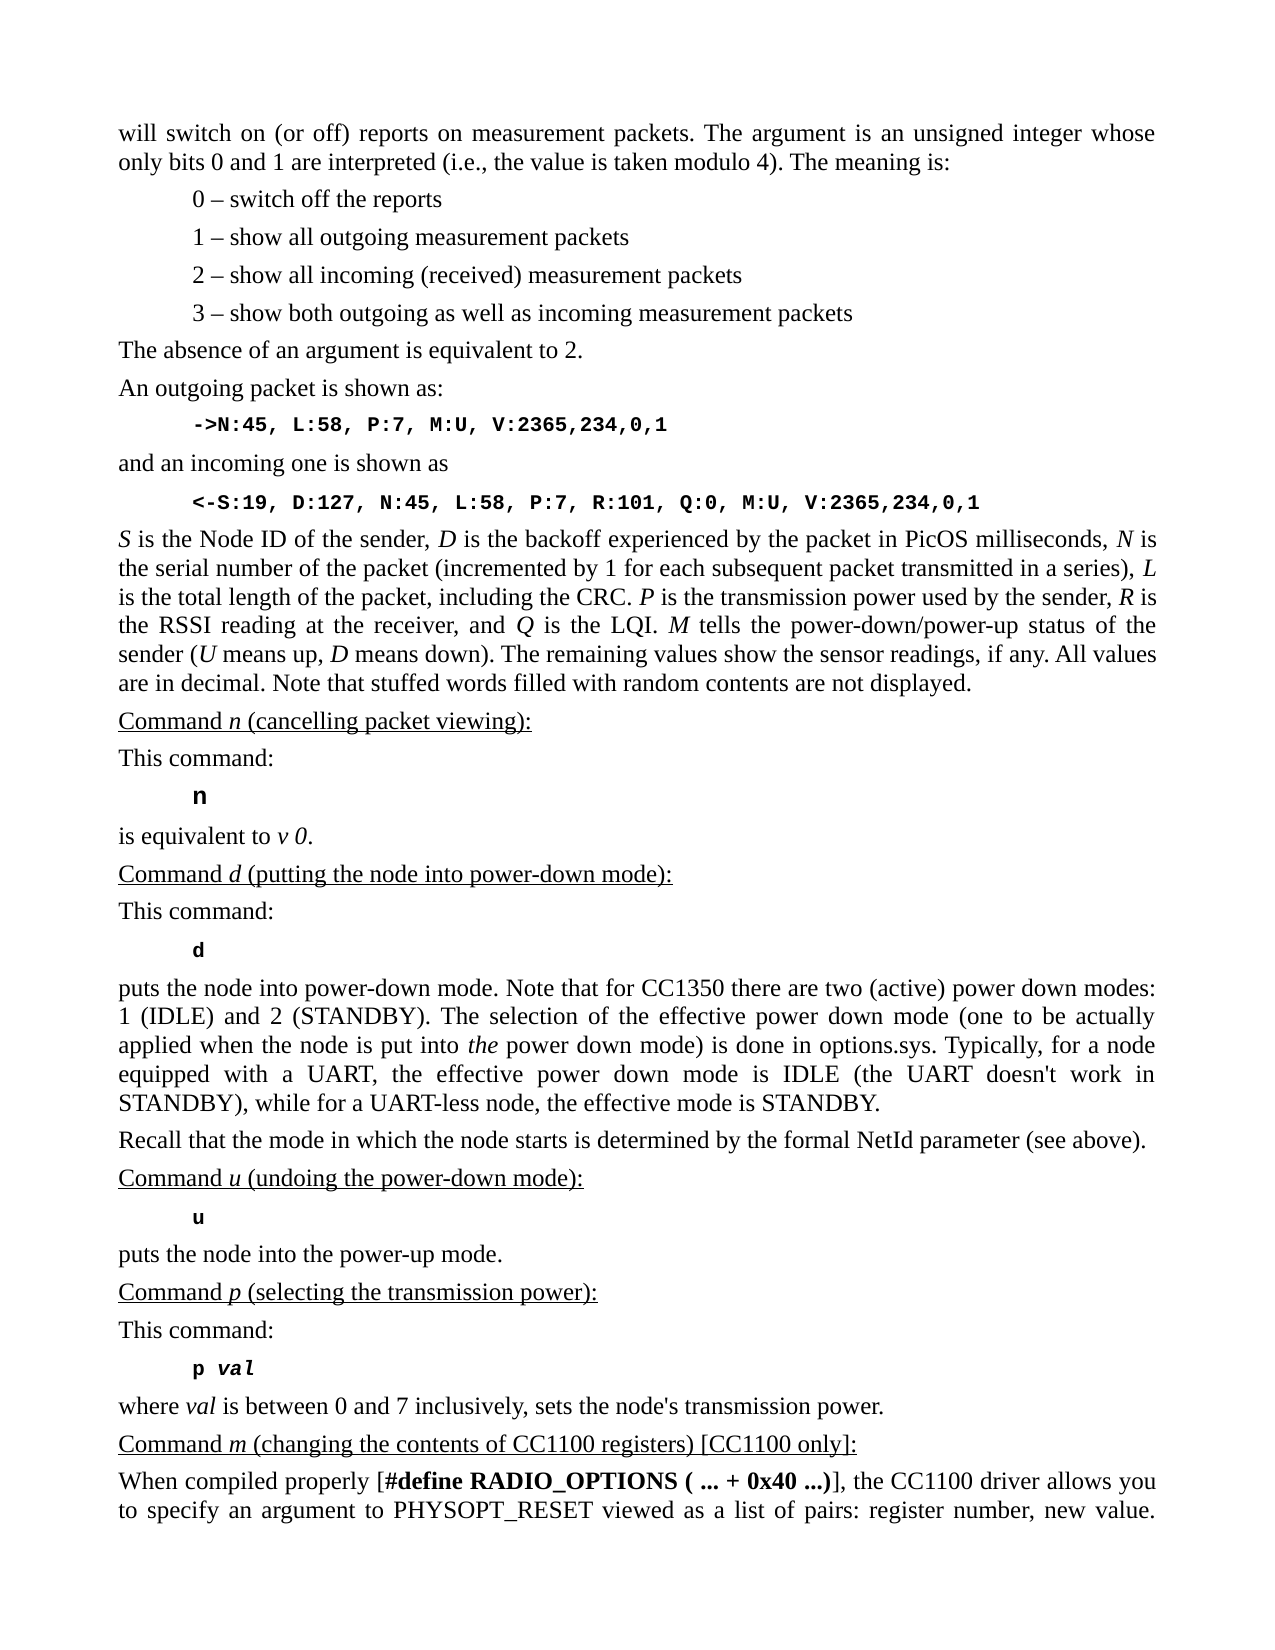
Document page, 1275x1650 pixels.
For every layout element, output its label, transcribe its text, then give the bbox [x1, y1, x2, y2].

text Recall that the mode in which the node starts is determined by the formal NetId parameter (see above). [118, 1125, 1157, 1154]
text puts the node into the power-up mode. [118, 1239, 1157, 1268]
text 2 – show all incoming (received) measurement packets [192, 260, 1157, 289]
text and an incoming one is shown as [118, 448, 1157, 477]
text ->N:45, L:58, P:7, M:U, V:2365,234,0,1 [118, 411, 1157, 439]
text This command: [118, 1315, 1157, 1343]
text puts the node into power-down mode. Note that for CC1350 there are two (active) power down modes: 1 (IDLE) and 2 (STANDBY). The selection of the effective power down mode (one to be actually applied when the node is put into the power down mode) is done in options.sys. Typically, for a node equipped with a UART, the effective power down mode is IDLE (the UART doesn't work in STANDBY), while for a UART-less node, the effective mode is STANDBY. [118, 973, 1157, 1116]
text This command: [118, 743, 1157, 772]
text Command n (cancelling packet viewing): [118, 706, 1157, 734]
text <-S:19, D:127, N:45, L:58, P:7, R:101, Q:0, M:U, V:2365,234,0,1 [118, 486, 1157, 515]
text is equivalent to v 0. [118, 821, 1157, 850]
text 3 – show both outgoing as well as incoming measurement packets [192, 298, 1157, 326]
text Command p (selecting the transmission power): [118, 1277, 1157, 1306]
text This command: [118, 896, 1157, 925]
text 1 – show all outgoing measurement packets [192, 222, 1157, 251]
text d [118, 934, 1157, 964]
text where val is between 0 and 7 inclusively, sets the node's transmission power. [118, 1391, 1157, 1420]
text S is the Node ID of the sender, D is the backoff experienced by the packet in PicOS milliseconds, N is the serial number of the packet (incremented by 1 for each subsequent packet transmitted in a series), L is the total length of the packet, including the CRC. P is the transmission power used by the sender, R is the RSSI reading at the receiver, and Q is the LQI. M tells the power-down/power-up status of the sender (U means up, D means down). The remaining values show the sensor readings, if any. All values are in decimal. Note that stuffed words filled with random contents are not displayed. [118, 524, 1157, 697]
text Command d (putting the node into power-down mode): [118, 859, 1157, 887]
text When compiled properly [#define RADIO_OPTIONS ( ... + 0x40 ...)], the CC1100 driver allows you to specify an argument to PHYSOPT_RESET viewed as a list of pairs: register number, new value. [118, 1466, 1157, 1524]
text 0 – switch off the reports [192, 184, 1157, 213]
text p val [118, 1352, 1157, 1382]
text Command m (changing the contents of CC1100 registers) [CC1100 only]: [118, 1429, 1157, 1457]
text An outgoing packet is shown as: [118, 373, 1157, 402]
text will switch on (or off) reports on measurement packets. The argument is an unsigned integer whose only bits 0 and 1 are interpreted (i.e., the value is taken modulo 4). The meaning is: [118, 118, 1157, 176]
text The absence of an argument is equivalent to 2. [118, 335, 1157, 364]
text n [118, 781, 1157, 812]
text u [118, 1201, 1157, 1230]
text Command u (undoing the power-down mode): [118, 1163, 1157, 1192]
